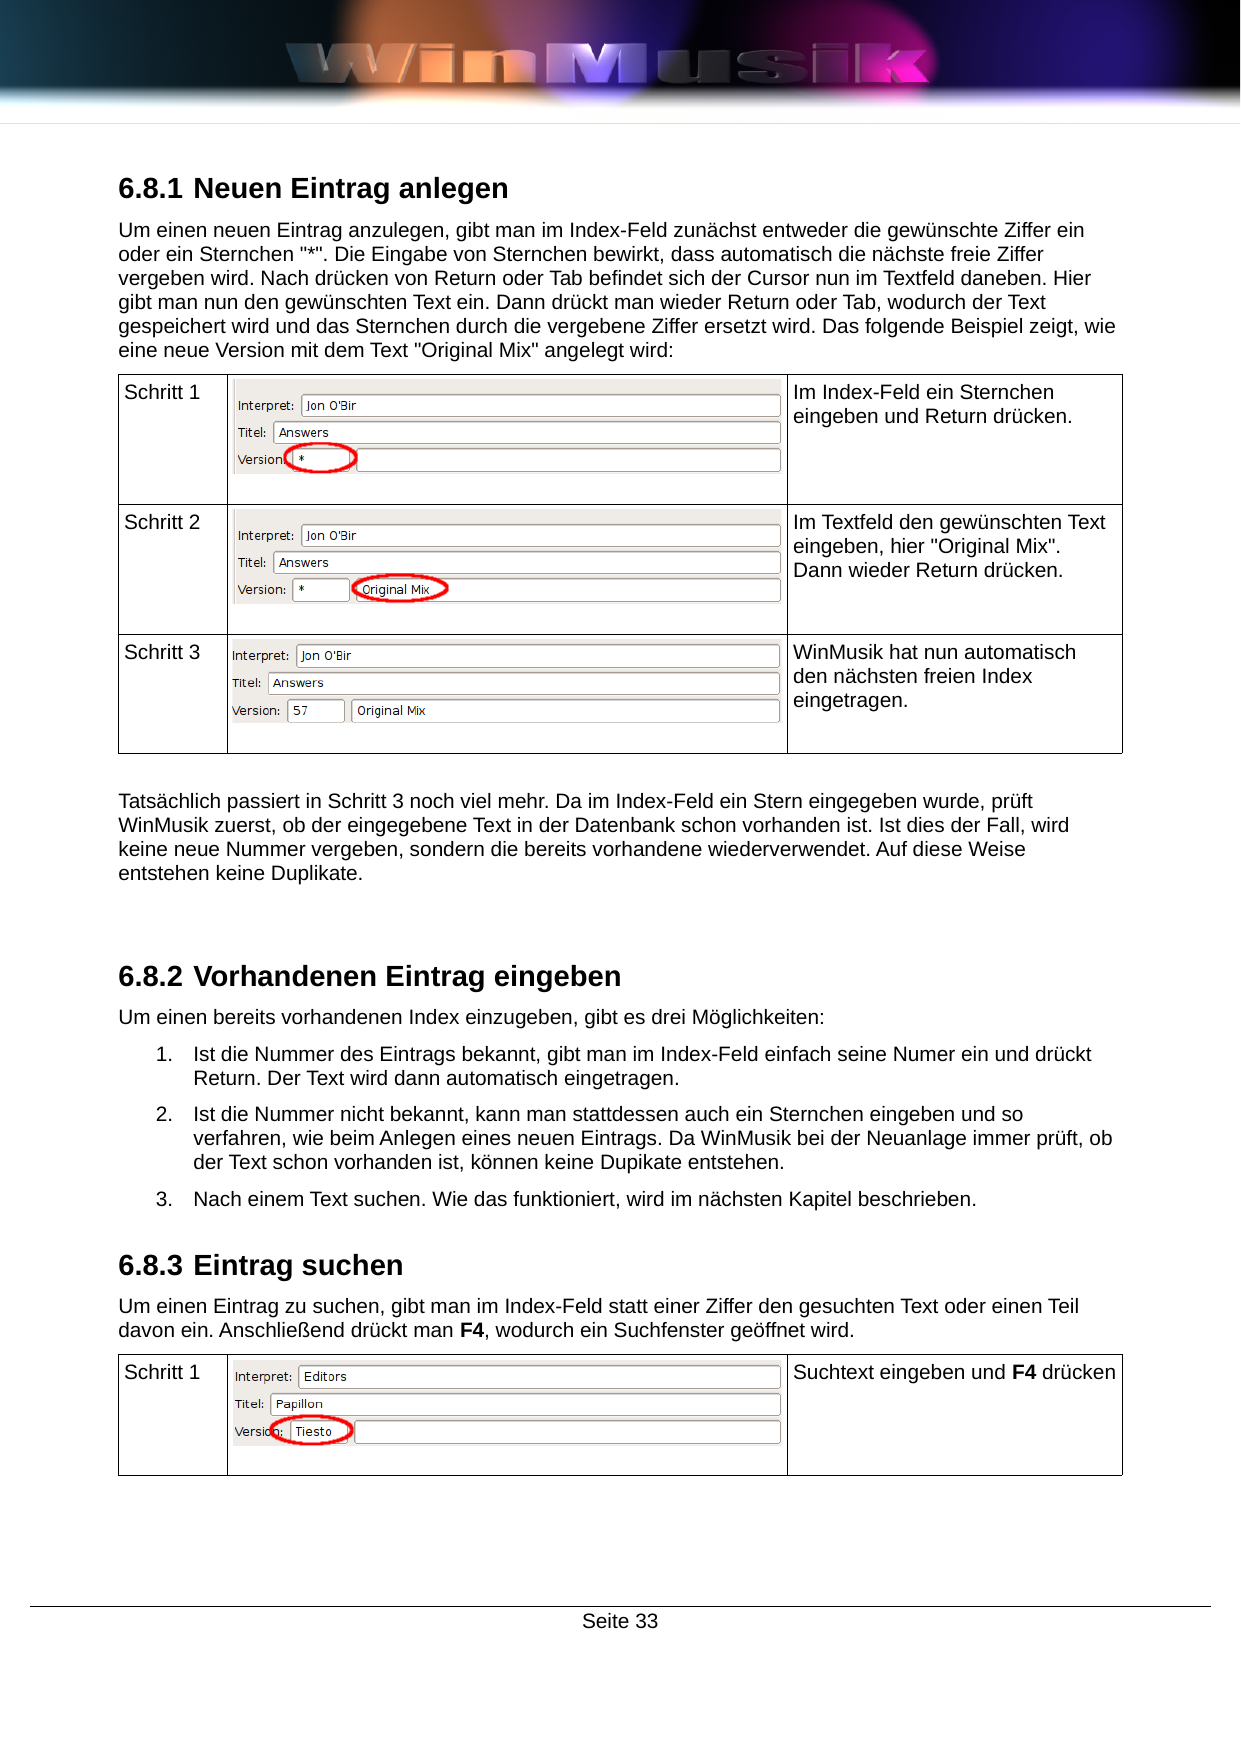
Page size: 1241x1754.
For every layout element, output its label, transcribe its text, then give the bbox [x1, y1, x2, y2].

table_cell Schritt 2 [119, 505, 227, 634]
text Tatsächlich passiert in Schritt 3 noch viel mehr. Da im Index-Feld ein Stern eingegeben wurde, prüft WinMusik zuerst, ob der eingegebene Text in der Datenbank schon vorhanden ist. Ist dies der Fall, wird keine neue Nummer vergeben, sondern die bereits vorhandene wiederverwendet. Auf diese Weise entstehen keine Duplikate. [118, 789, 1122, 885]
table_header [228, 1355, 787, 1475]
subtitle Neuen Eintrag anlegen [118, 172, 1122, 205]
table_header Suchtext eingeben und F4 drücken [788, 1355, 1122, 1475]
text Um einen Eintrag zu suchen, gibt man im Index-Feld statt einer Ziffer den gesuchten Text oder einen Teil davon ein. Anschließend drückt man F4, wodurch ein Suchfenster geöffnet wird. [118, 1294, 1122, 1342]
picture [232, 639, 782, 723]
subtitle Vorhandenen Eintrag eingeben [118, 959, 1122, 993]
table_cell Im Textfeld den gewünschten Text eingeben, hier "Original Mix". Dann wieder Return drücken. [788, 505, 1122, 634]
text Um einen neuen Eintrag anzulegen, gibt man im Index-Feld zunächst entweder die gewünschte Ziffer ein oder ein Sternchen "*". Die Eingabe von Sternchen bewirkt, dass automatisch die nächste freie Ziffer vergeben wird. Nach drücken von Return oder Tab befindet sich der Cursor nun im Textfeld daneben. Hier gibt man nun den gewünschten Text ein. Dann drückt man wieder Return oder Tab, wodurch der Text gespeichert wird und das Sternchen durch die vergebene Ziffer ersetzt wird. Das folgende Beispiel zeigt, wie eine neue Version mit dem Text "Original Mix" angelegt wird: [118, 218, 1122, 361]
picture [232, 379, 782, 474]
list Nach einem Text suchen. Wie das funktioniert, wird im nächsten Kapitel beschrieben. [156, 1186, 1122, 1210]
picture [232, 1360, 782, 1446]
table_header Im Index-Feld ein Sternchen eingeben und Return drücken. [788, 375, 1122, 504]
table_header Schritt 1 [119, 375, 227, 504]
table_header [228, 375, 787, 504]
table_header Schritt 1 [119, 1355, 227, 1475]
table_cell WinMusik hat nun automatisch den nächsten freien Index eingetragen. [788, 635, 1122, 753]
list Ist die Nummer nicht bekannt, kann man stattdessen auch ein Sternchen eingeben und so verfahren, wie beim Anlegen eines neuen Eintrags. Da WinMusik bei der Neuanlage immer prüft, ob der Text schon vorhanden ist, können keine Dupikate entstehen. [156, 1102, 1122, 1174]
list Ist die Nummer des Eintrags bekannt, gibt man im Index-Feld einfach seine Numer ein und drückt Return. Der Text wird dann automatisch eingetragen. [156, 1042, 1122, 1089]
subtitle Eintrag suchen [118, 1248, 1122, 1281]
text Um einen bereits vorhandenen Index einzugeben, gibt es drei Möglichkeiten: [118, 1005, 1122, 1029]
table_cell [228, 510, 787, 634]
table_cell [228, 505, 787, 509]
table_cell [228, 640, 787, 753]
table_cell [228, 635, 787, 639]
table_cell Schritt 3 [119, 635, 227, 753]
picture [232, 509, 782, 604]
